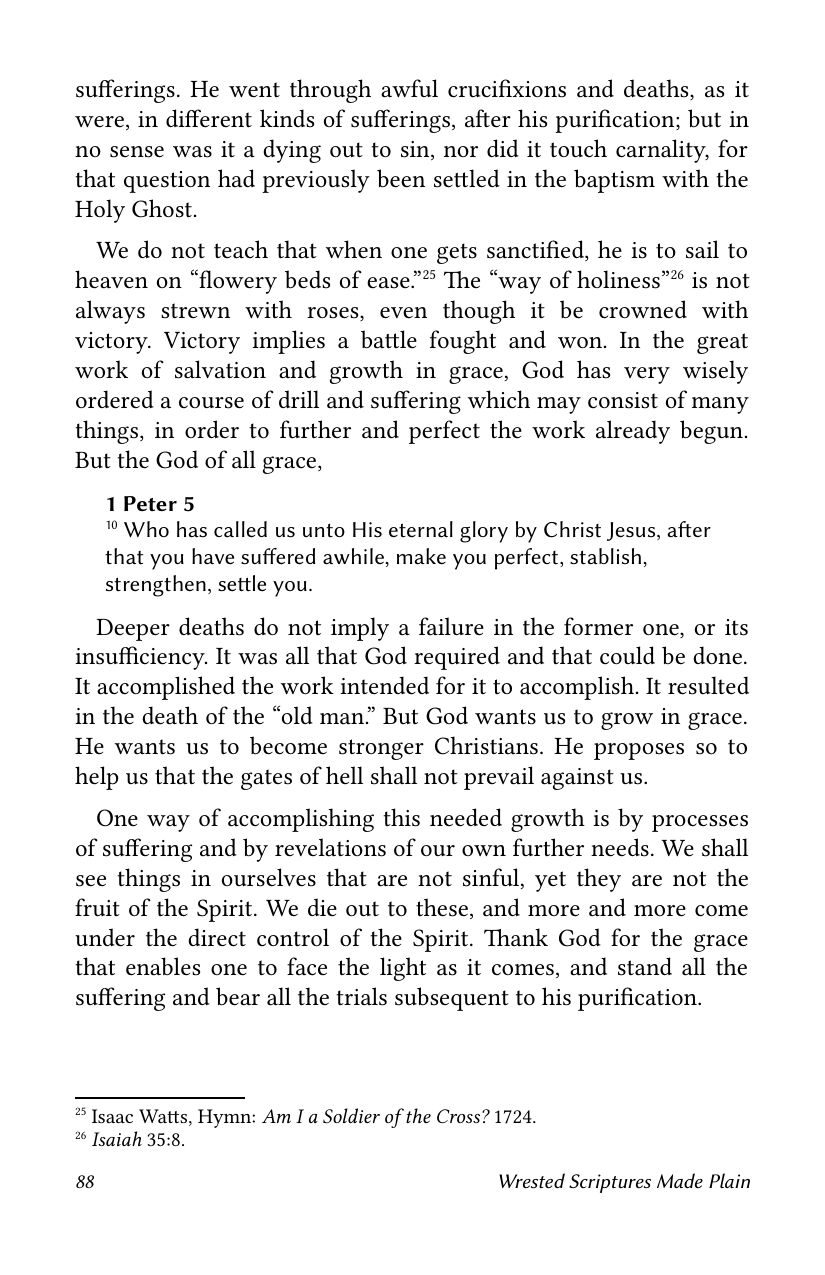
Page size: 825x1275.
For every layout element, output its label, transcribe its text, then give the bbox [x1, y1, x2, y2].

text We do not teach that when one gets sanctified, he is to sail to heaven on “flowery beds of ease.” The “way of holiness” is not always strewn with roses, even though it be crowned with victory. Victory implies a battle fought and won. In the great work of salvation and growth in grace, God has very wisely ordered a course of drill and suffering which may consist of many things, in order to further and perfect the work already begun. But the God of all grace, [75, 237, 750, 474]
text 1 Peter 5 [105, 491, 750, 517]
text sufferings. He went through awful crucifixions and deaths, as it were, in different kinds of sufferings, after his purification; but in no sense was it a dying out to sin, nor did it touch carnality, for that question had previously been settled in the baptism with the Holy Ghost. [75, 75, 750, 223]
text One way of accomplishing this needed growth is by processes of suffering and by revelations of our own further needs. We shall see things in ourselves that are not sinful, yet they are not the fruit of the Spirit. We die out to these, and more and more come under the direct control of the Spirit. Thank God for the grace that enables one to face the light as it comes, and stand all the suffering and bear all the trials subsequent to his purification. [75, 804, 750, 1012]
text Isaac Watts, Hymn: Am I a Soldier of the Cross? 1724. [75, 1104, 750, 1128]
text Isaiah 35:8. [75, 1128, 750, 1152]
text 10 Who has called us unto His eternal glory by Christ Jesus, after that you have suffered awhile, make you perfect, stablish, strengthen, settle you. [105, 517, 720, 597]
text Deeper deaths do not imply a failure in the former one, or its insufficiency. It was all that God required and that could be done. It accomplished the work intended for it to accomplish. It resulted in the death of the “old man.” But God wants us to grow in grace. He wants us to become stronger Christians. He proposes so to help us that the gates of hell shall not prevail against us. [75, 612, 750, 791]
